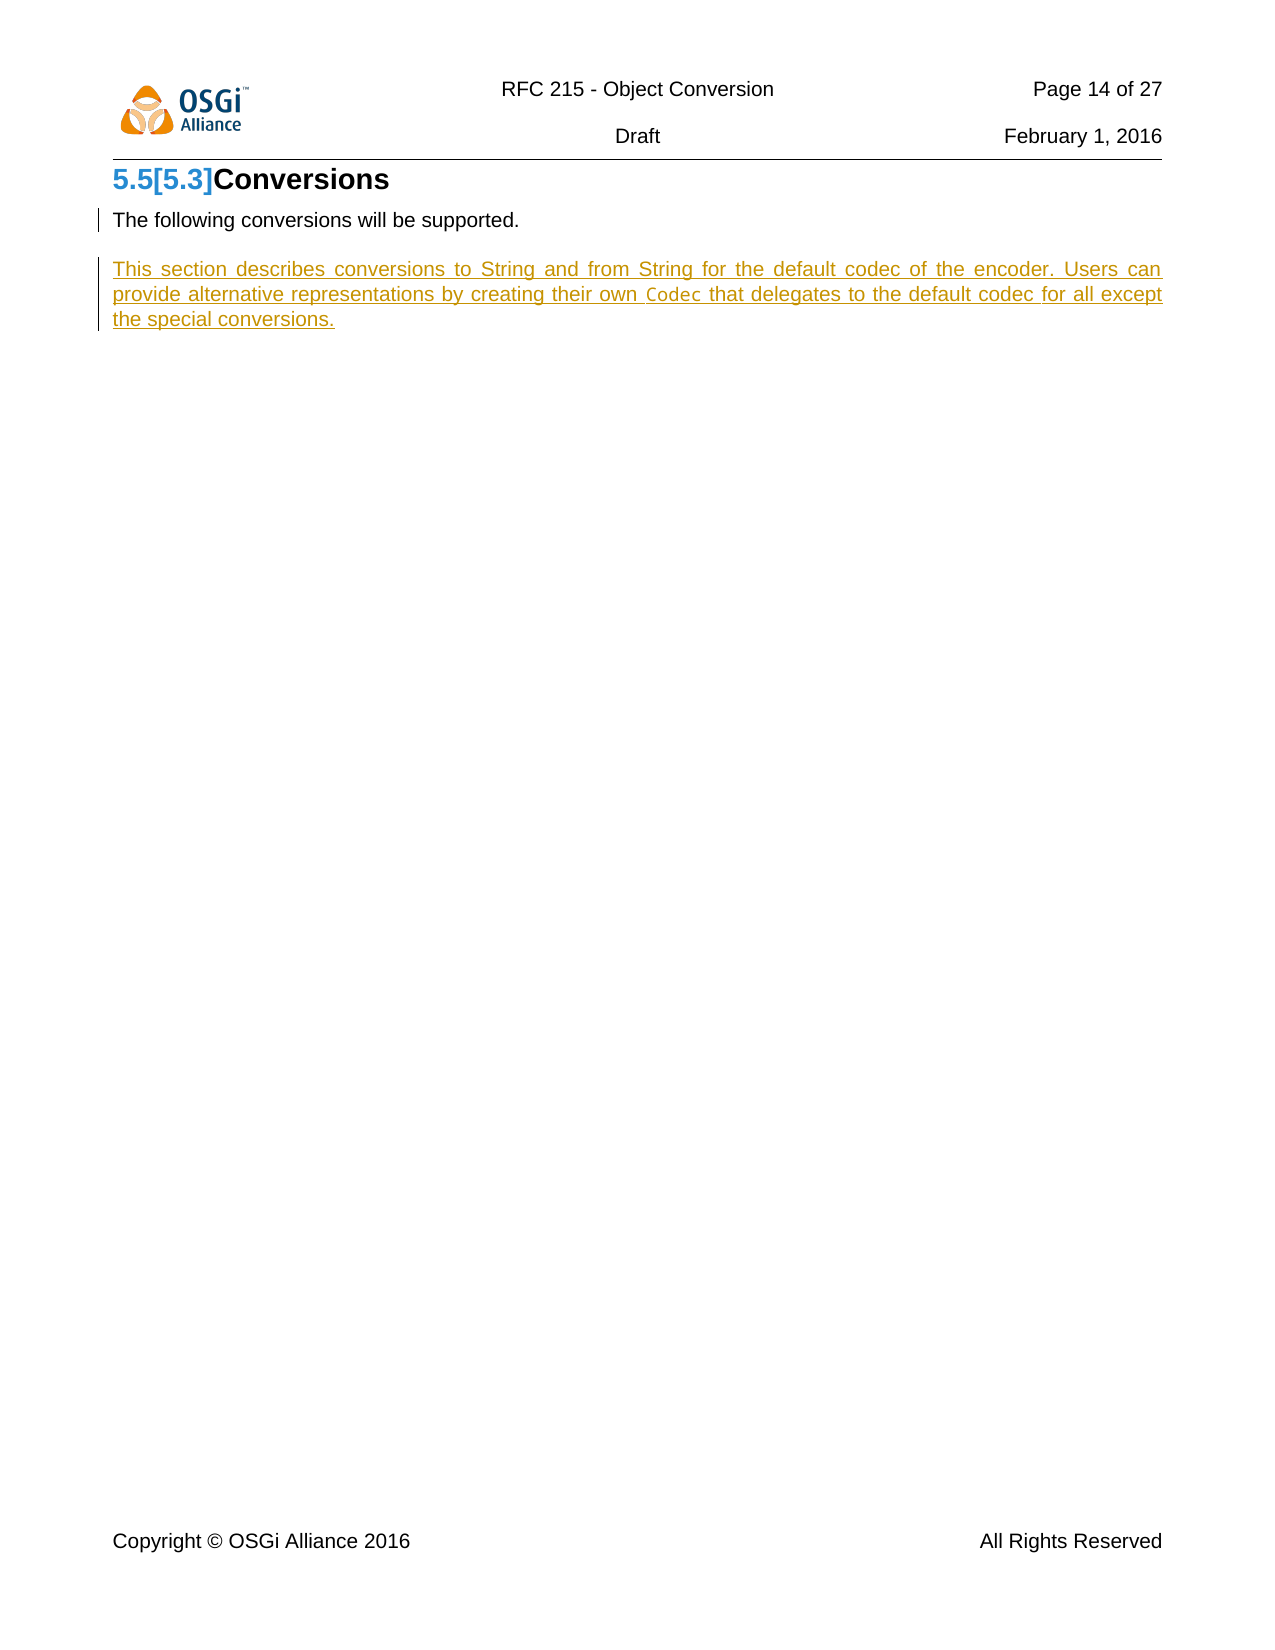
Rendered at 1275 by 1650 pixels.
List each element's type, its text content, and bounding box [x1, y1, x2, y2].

text the special conversions. [112, 304, 1162, 331]
subtitle Conversions [112, 160, 1162, 196]
text This section describes conversions to String and from String for the default codec of the encoder. Users can [112, 257, 1162, 278]
picture [113, 78, 257, 142]
text The following conversions will be supported. [112, 208, 1162, 232]
text provide alternative representations by creating their own Codec that delegates to the default codec for all except [112, 279, 1162, 303]
